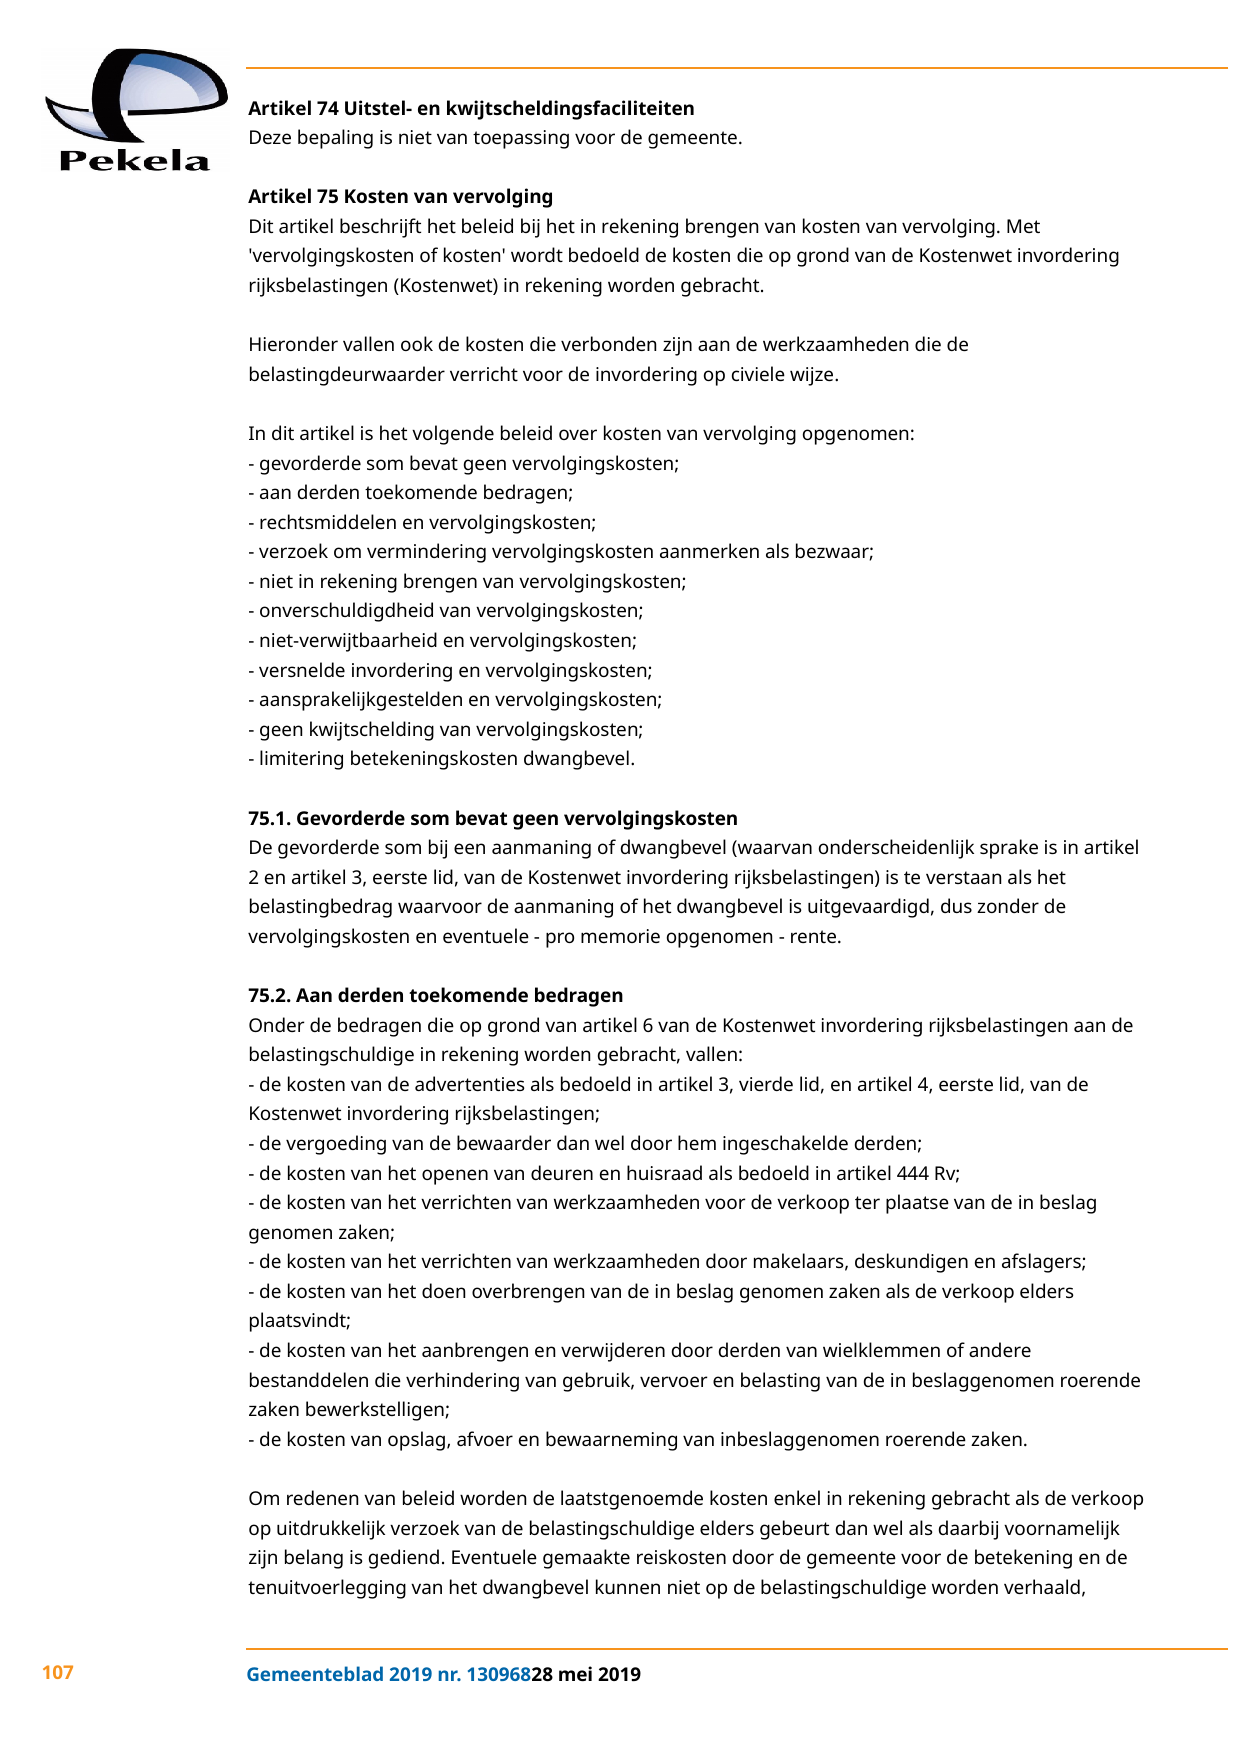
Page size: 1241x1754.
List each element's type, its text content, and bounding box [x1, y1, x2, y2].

text Om redenen van beleid worden de laatstgenoemde kosten enkel in rekening gebracht als de verkoop op uitdrukkelijk verzoek van de belastingschuldige elders gebeurt dan wel als daarbij voornamelijk zijn belang is gediend. Eventuele gemaakte reiskosten door de gemeente voor de betekening en de tenuitvoerlegging van het dwangbevel kunnen niet op de belastingschuldige worden verhaald, [248, 1485, 1152, 1600]
text - de kosten van het openen van deuren en huisraad als bedoeld in artikel 444 Rv; [248, 1160, 1152, 1186]
text 75.2. Aan derden toekomende bedragen [248, 982, 1152, 1008]
text - de vergoeding van de bewaarder dan wel door hem ingeschakelde derden; [248, 1130, 1152, 1156]
text - niet-verwijtbaarheid en vervolgingskosten; [248, 627, 1152, 653]
text - de kosten van de advertenties als bedoeld in artikel 3, vierde lid, en artikel 4, eerste lid, van de Kostenwet invordering rijksbelastingen; [248, 1071, 1152, 1126]
picture [41, 47, 231, 172]
text - limitering betekeningskosten dwangbevel. [248, 746, 1152, 771]
text 75.1. Gevorderde som bevat geen vervolgingskosten [248, 805, 1152, 831]
text - onverschuldigdheid van vervolgingskosten; [248, 598, 1152, 623]
text - rechtsmiddelen en vervolgingskosten; [248, 509, 1152, 535]
text - de kosten van het verrichten van werkzaamheden door makelaars, deskundigen en afslagers; [248, 1248, 1152, 1274]
text Artikel 75 Kosten van vervolging [248, 183, 1152, 209]
text Onder de bedragen die op grond van artikel 6 van de Kostenwet invordering rijksbelastingen aan de belastingschuldige in rekening worden gebracht, vallen: [248, 1012, 1152, 1067]
text - versnelde invordering en vervolgingskosten; [248, 657, 1152, 683]
text - geen kwijtschelding van vervolgingskosten; [248, 716, 1152, 742]
text - niet in rekening brengen van vervolgingskosten; [248, 568, 1152, 594]
text Deze bepaling is niet van toepassing voor de gemeente. [248, 124, 1152, 150]
text In dit artikel is het volgende beleid over kosten van vervolging opgenomen: [248, 420, 1152, 446]
text Hieronder vallen ook de kosten die verbonden zijn aan de werkzaamheden die de belastingdeurwaarder verricht voor de invordering op civiele wijze. [248, 331, 1152, 387]
text - de kosten van het doen overbrengen van de in beslag genomen zaken als de verkoop elders plaatsvindt; [248, 1278, 1152, 1333]
text Artikel 74 Uitstel- en kwijtscheldingsfaciliteiten [248, 95, 1152, 121]
text - verzoek om vermindering vervolgingskosten aanmerken als bezwaar; [248, 538, 1152, 564]
text - aan derden toekomende bedragen; [248, 479, 1152, 505]
text - de kosten van opslag, afvoer en bewaarneming van inbeslaggenomen roerende zaken. [248, 1426, 1152, 1452]
text - de kosten van het verrichten van werkzaamheden voor de verkoop ter plaatse van de in beslag genomen zaken; [248, 1189, 1152, 1245]
text De gevorderde som bij een aanmaning of dwangbevel (waarvan onderscheidenlijk sprake is in artikel 2 en artikel 3, eerste lid, van de Kostenwet invordering rijksbelastingen) is te verstaan als het belastingbedrag waarvoor de aanmaning of het dwangbevel is uitgevaardigd, dus zonder de vervolgingskosten en eventuele - pro memorie opgenomen - rente. [248, 834, 1152, 949]
text - gevorderde som bevat geen vervolgingskosten; [248, 450, 1152, 476]
text - de kosten van het aanbrengen en verwijderen door derden van wielklemmen of andere bestanddelen die verhindering van gebruik, vervoer en belasting van de in beslaggenomen roerende zaken bewerkstelligen; [248, 1337, 1152, 1422]
text Dit artikel beschrijft het beleid bij het in rekening brengen van kosten van vervolging. Met 'vervolgingskosten of kosten' wordt bedoeld de kosten die op grond van de Kostenwet invordering rijksbelastingen (Kostenwet) in rekening worden gebracht. [248, 213, 1152, 298]
text - aansprakelijkgestelden en vervolgingskosten; [248, 686, 1152, 712]
